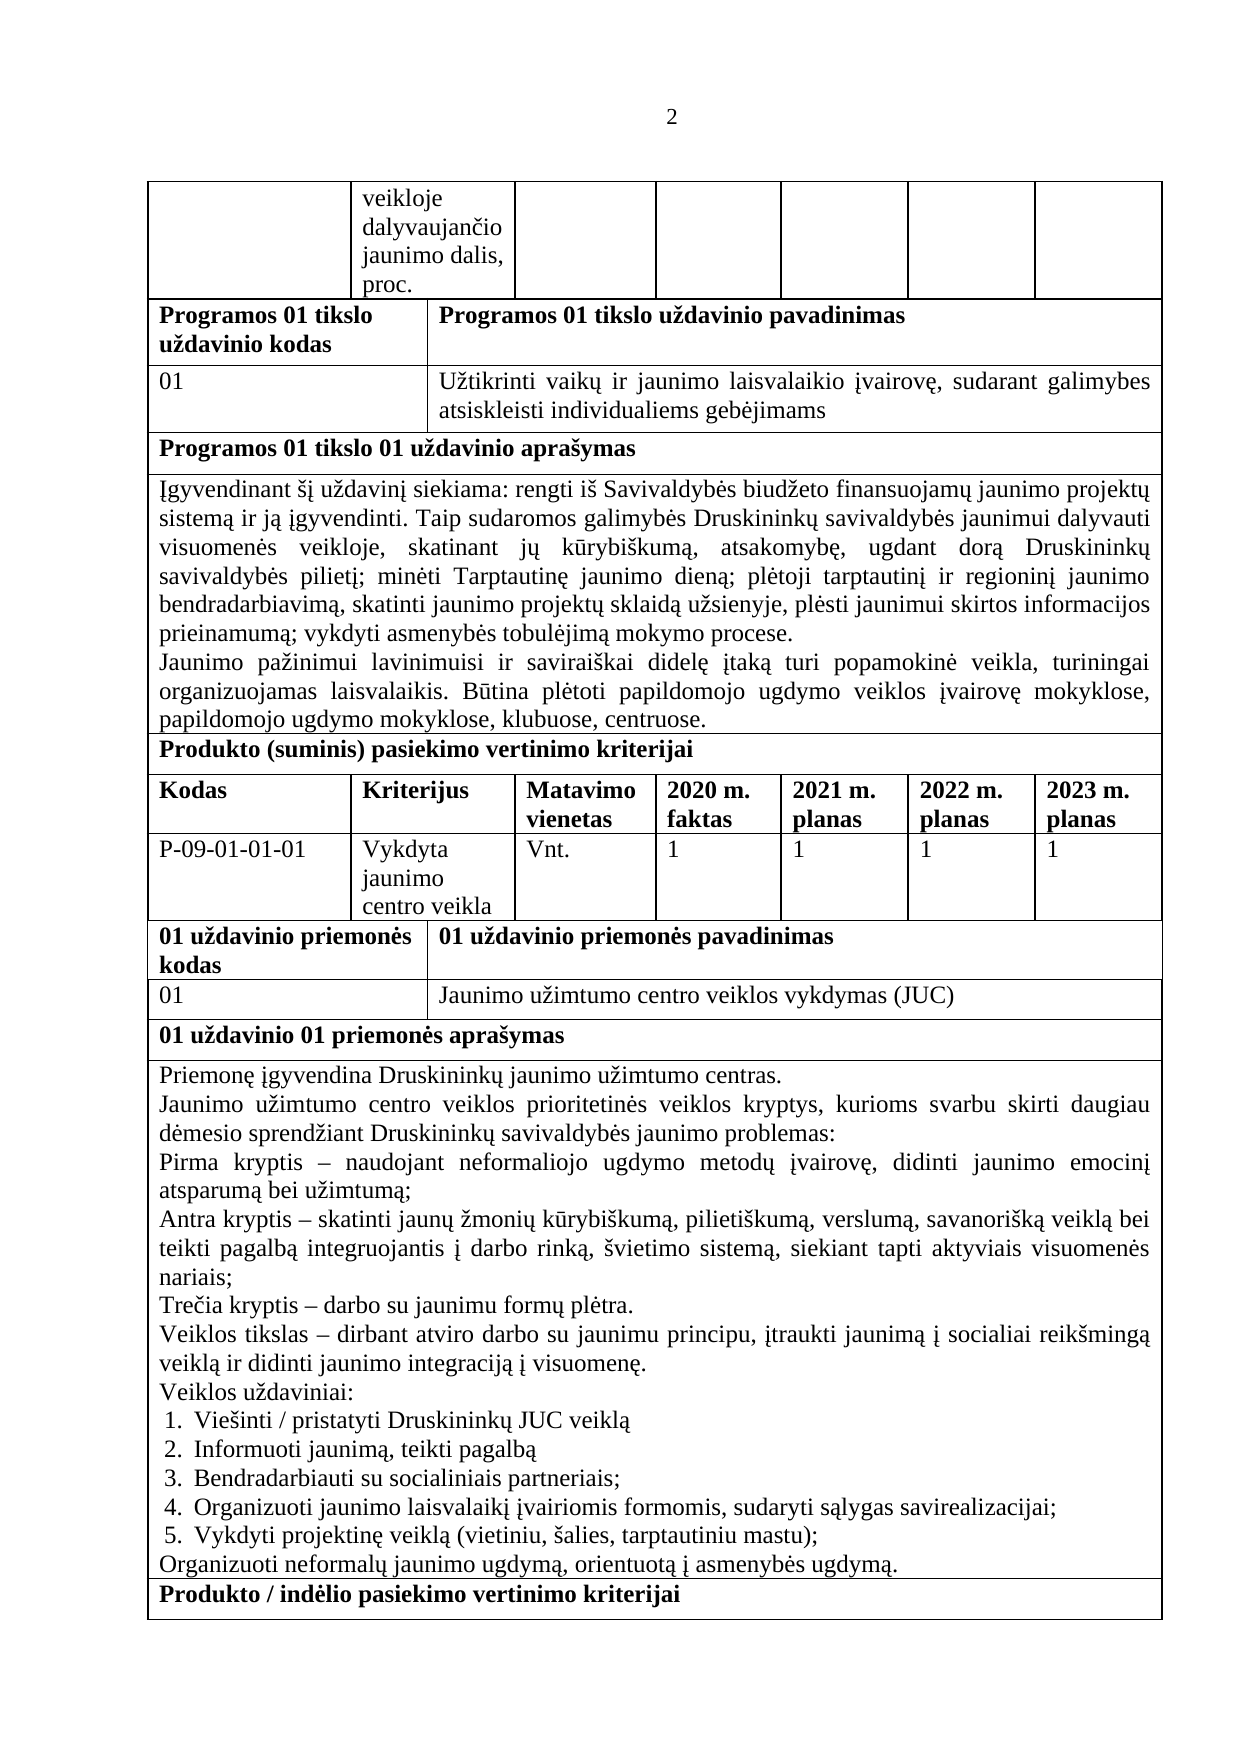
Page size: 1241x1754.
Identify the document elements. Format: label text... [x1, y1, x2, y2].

table_cell 01 uždavinio priemonės pavadinimas [428, 921, 1162, 979]
table_cell 1 [909, 834, 1034, 920]
table_cell [1036, 182, 1161, 298]
table_cell Užtikrinti vaikų ir jaunimo laisvalaikio įvairovę, sudarant galimybes atsiskleisti individualiems gebėjimams [428, 366, 1161, 432]
table_cell 2022 m. planas [909, 775, 1034, 833]
table_cell 01 uždavinio priemonės kodas [148, 921, 427, 979]
table_cell Kriterijus [352, 775, 514, 833]
table_cell Programos 01 tikslo 01 uždavinio aprašymas [149, 433, 1161, 473]
table_cell 1 [657, 834, 780, 920]
table_cell Produkto (suminis) pasiekimo vertinimo kriterijai [149, 734, 1161, 774]
table_cell 2021 m. planas [782, 775, 907, 833]
table_cell [516, 182, 655, 298]
table_cell Jaunimo užimtumo centro veiklos vykdymas (JUC) [428, 980, 1161, 1019]
table_cell 01 uždavinio 01 priemonės aprašymas [149, 1020, 1161, 1059]
table_cell [657, 182, 780, 298]
table_cell Matavimovienetas [516, 775, 655, 833]
table_cell P-09-01-01-01 [149, 834, 350, 920]
table_cell Programos 01 tikslo uždavinio pavadinimas [428, 300, 1161, 365]
table_cell [149, 182, 350, 298]
table_cell [782, 182, 907, 298]
table_cell Kodas [149, 775, 350, 833]
table_cell Įgyvendinant šį uždavinį siekiama: rengti iš Savivaldybės biudžeto finansuojamų jaunimo projektų sistemą ir ją įgyvendinti. Taip sudaromos galimybės Druskininkų savivaldybės jaunimui dalyvauti visuomenės veikloje, skatinant jų kūrybiškumą, atsakomybę, ugdant dorą Druskininkų savivaldybės pilietį; minėti Tarptautinę jaunimo dieną; plėtoji tarptautinį ir regioninį jaunimo bendradarbiavimą, skatinti jaunimo projektų sklaidą užsienyje, plėsti jaunimui skirtos informacijos prieinamumą; vykdyti asmenybės tobulėjimą mokymo procese. Jaunimo pažinimui lavinimuisi ir saviraiškai didelę įtaką turi popamokinė veikla, turiningai organizuojamas laisvalaikis. Būtina plėtoti papildomojo ugdymo veiklos įvairovę mokyklose, papildomojo ugdymo mokyklose, klubuose, centruose. [149, 475, 1161, 733]
table_cell 2020 m. faktas [657, 775, 780, 833]
table_cell Programos 01 tikslo uždavinio kodas [149, 300, 427, 365]
table_cell [909, 182, 1034, 298]
table_cell 1 [1036, 834, 1161, 920]
table_cell Priemonę įgyvendina Druskininkų jaunimo užimtumo centras. Jaunimo užimtumo centro veiklos prioritetinės veiklos kryptys, kurioms svarbu skirti daugiau dėmesio sprendžiant Druskininkų savivaldybės jaunimo problemas: Pirma kryptis – naudojant neformaliojo ugdymo metodų įvairovę, didinti jaunimo emocinį atsparumą bei užimtumą; Antra kryptis – skatinti jaunų žmonių kūrybiškumą, pilietiškumą, verslumą, savanorišką veiklą bei teikti pagalbą integruojantis į darbo rinką, švietimo sistemą, siekiant tapti aktyviais visuomenės nariais; Trečia kryptis – darbo su jaunimu formų plėtra. Veiklos tikslas – dirbant atviro darbo su jaunimu principu, įtraukti jaunimą į socialiai reikšmingą veiklą ir didinti jaunimo integraciją į visuomenę. Veiklos uždaviniai: 1. Viešinti / pristatyti Druskininkų JUC veiklą 2. Informuoti jaunimą, teikti pagalbą 3. Bendradarbiauti su socialiniais partneriais; 4. Organizuoti jaunimo laisvalaikį įvairiomis formomis, sudaryti sąlygas savirealizacijai; 5. Vykdyti projektinę veiklą (vietiniu, šalies, tarptautiniu mastu); Organizuoti neformalų jaunimo ugdymą, orientuotą į asmenybės ugdymą. [149, 1061, 1161, 1578]
table_cell 01 [149, 366, 427, 432]
table_cell Vykdyta jaunimo centro veikla [352, 834, 514, 920]
table_cell 01 [149, 980, 427, 1019]
table_cell veikloje dalyvaujančio jaunimo dalis, proc. [352, 182, 514, 298]
table_cell Vnt. [516, 834, 655, 920]
table_cell 2023 m. planas [1036, 775, 1161, 833]
table_cell Produkto / indėlio pasiekimo vertinimo kriterijai [149, 1579, 1161, 1619]
table_cell 1 [782, 834, 907, 920]
